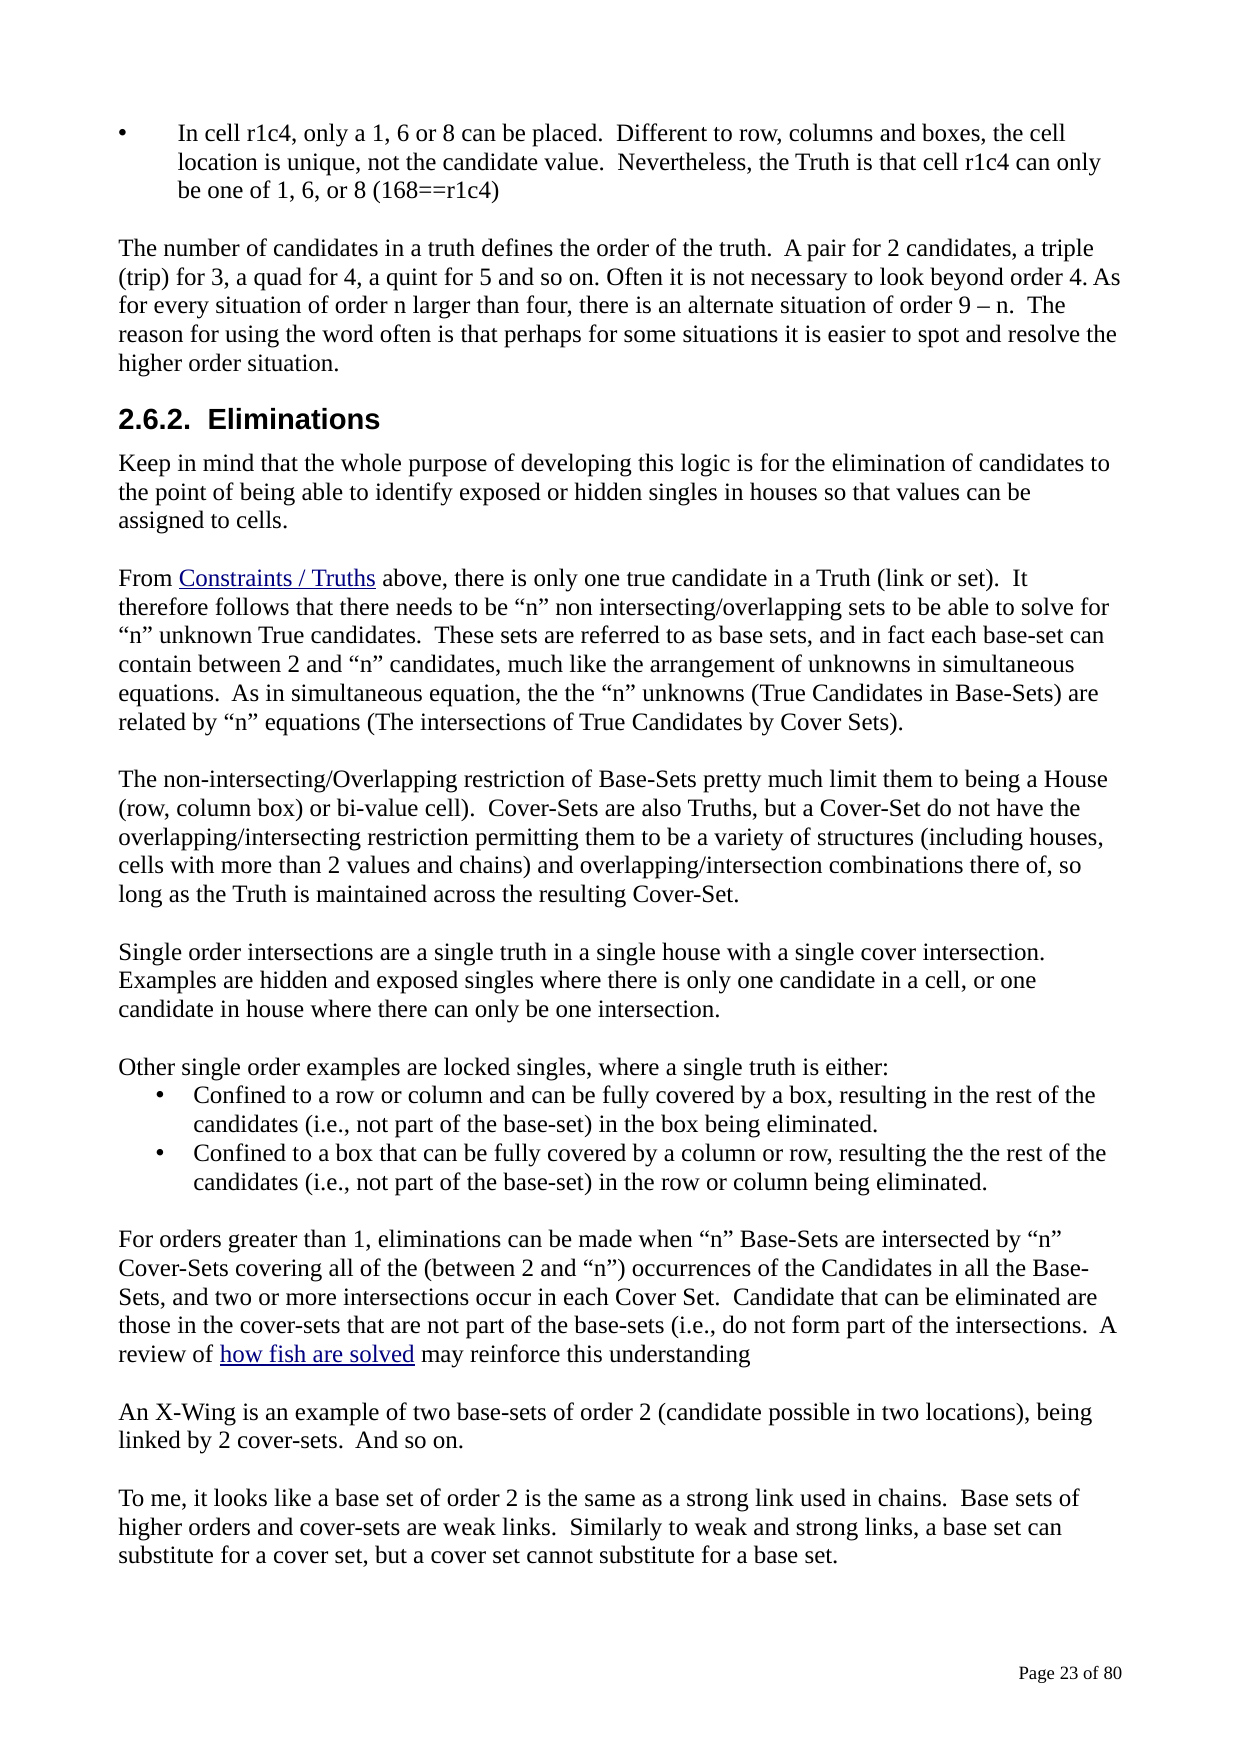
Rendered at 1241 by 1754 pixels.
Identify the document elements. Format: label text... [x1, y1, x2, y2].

list Confined to a row or column and can be fully covered by a box, resulting in the rest of the candidates (i.e., not part of the base-set) in the box being eliminated. [156, 1080, 1122, 1138]
list In cell r1c4, only a 1, 6 or 8 can be placed. Different to row, columns and boxes, the cell location is unique, not the candidate value. Nevertheless, the Truth is that cell r1c4 can only be one of 1, 6, or 8 (168==r1c4) [118, 118, 1122, 204]
text Single order intersections are a single truth in a single house with a single cover intersection. Examples are hidden and exposed singles where there is only one candidate in a cell, or one candidate in house where there can only be one intersection. [118, 937, 1122, 1023]
text An X-Wing is an example of two base-sets of order 2 (candidate possible in two locations), being linked by 2 cover-sets. And so on. [118, 1397, 1122, 1454]
text The non-intersecting/Overlapping restriction of Base-Sets pretty much limit them to being a House (row, column box) or bi-value cell). Cover-Sets are also Truths, but a Cover-Set do not have the overlapping/intersecting restriction permitting them to be a variety of structures (including houses, cells with more than 2 values and chains) and overlapping/intersection combinations there of, so long as the Truth is maintained across the resulting Cover-Set. [118, 764, 1122, 908]
text Keep in mind that the whole purpose of developing this logic is for the elimination of candidates to the point of being able to identify exposed or hidden singles in houses so that values can be assigned to cells. [118, 448, 1122, 534]
text Other single order examples are locked singles, where a single truth is either: [118, 1052, 1122, 1080]
text From Constraints / Truths above, there is only one true candidate in a Truth (link or set). It therefore follows that there needs to be “n” non intersecting/overlapping sets to be able to solve for “n” unknown True candidates. These sets are referred to as base sets, and in fact each base-set can contain between 2 and “n” candidates, much like the arrangement of unknowns in simultaneous equations. As in simultaneous equation, the the “n” unknowns (True Candidates in Base-Sets) are related by “n” equations (The intersections of True Candidates by Cover Sets). [118, 563, 1122, 735]
list Confined to a box that can be fully covered by a column or row, resulting the the rest of the candidates (i.e., not part of the base-set) in the row or column being eliminated. [156, 1138, 1122, 1195]
subtitle Eliminations [118, 402, 1122, 435]
text To me, it looks like a base set of order 2 is the same as a strong link used in chains. Base sets of higher orders and cover-sets are weak links. Similarly to weak and strong links, a base set can substitute for a cover set, but a cover set cannot substitute for a base set. [118, 1483, 1122, 1569]
list The number of candidates in a truth defines the order of the truth. A pair for 2 candidates, a triple (trip) for 3, a quad for 4, a quint for 5 and so on. Often it is not necessary to look beyond order 4. As for every situation of order n larger than four, there is an alternate situation of order 9 – n. The reason for using the word often is that perhaps for some situations it is easier to spot and resolve the higher order situation. [118, 233, 1122, 377]
text For orders greater than 1, eliminations can be made when “n” Base-Sets are intersected by “n” Cover-Sets covering all of the (between 2 and “n”) occurrences of the Candidates in all the Base-Sets, and two or more intersections occur in each Cover Set. Candidate that can be eliminated are those in the cover-sets that are not part of the base-sets (i.e., do not form part of the intersections. A review of how fish are solved may reinforce this understanding [118, 1224, 1122, 1368]
